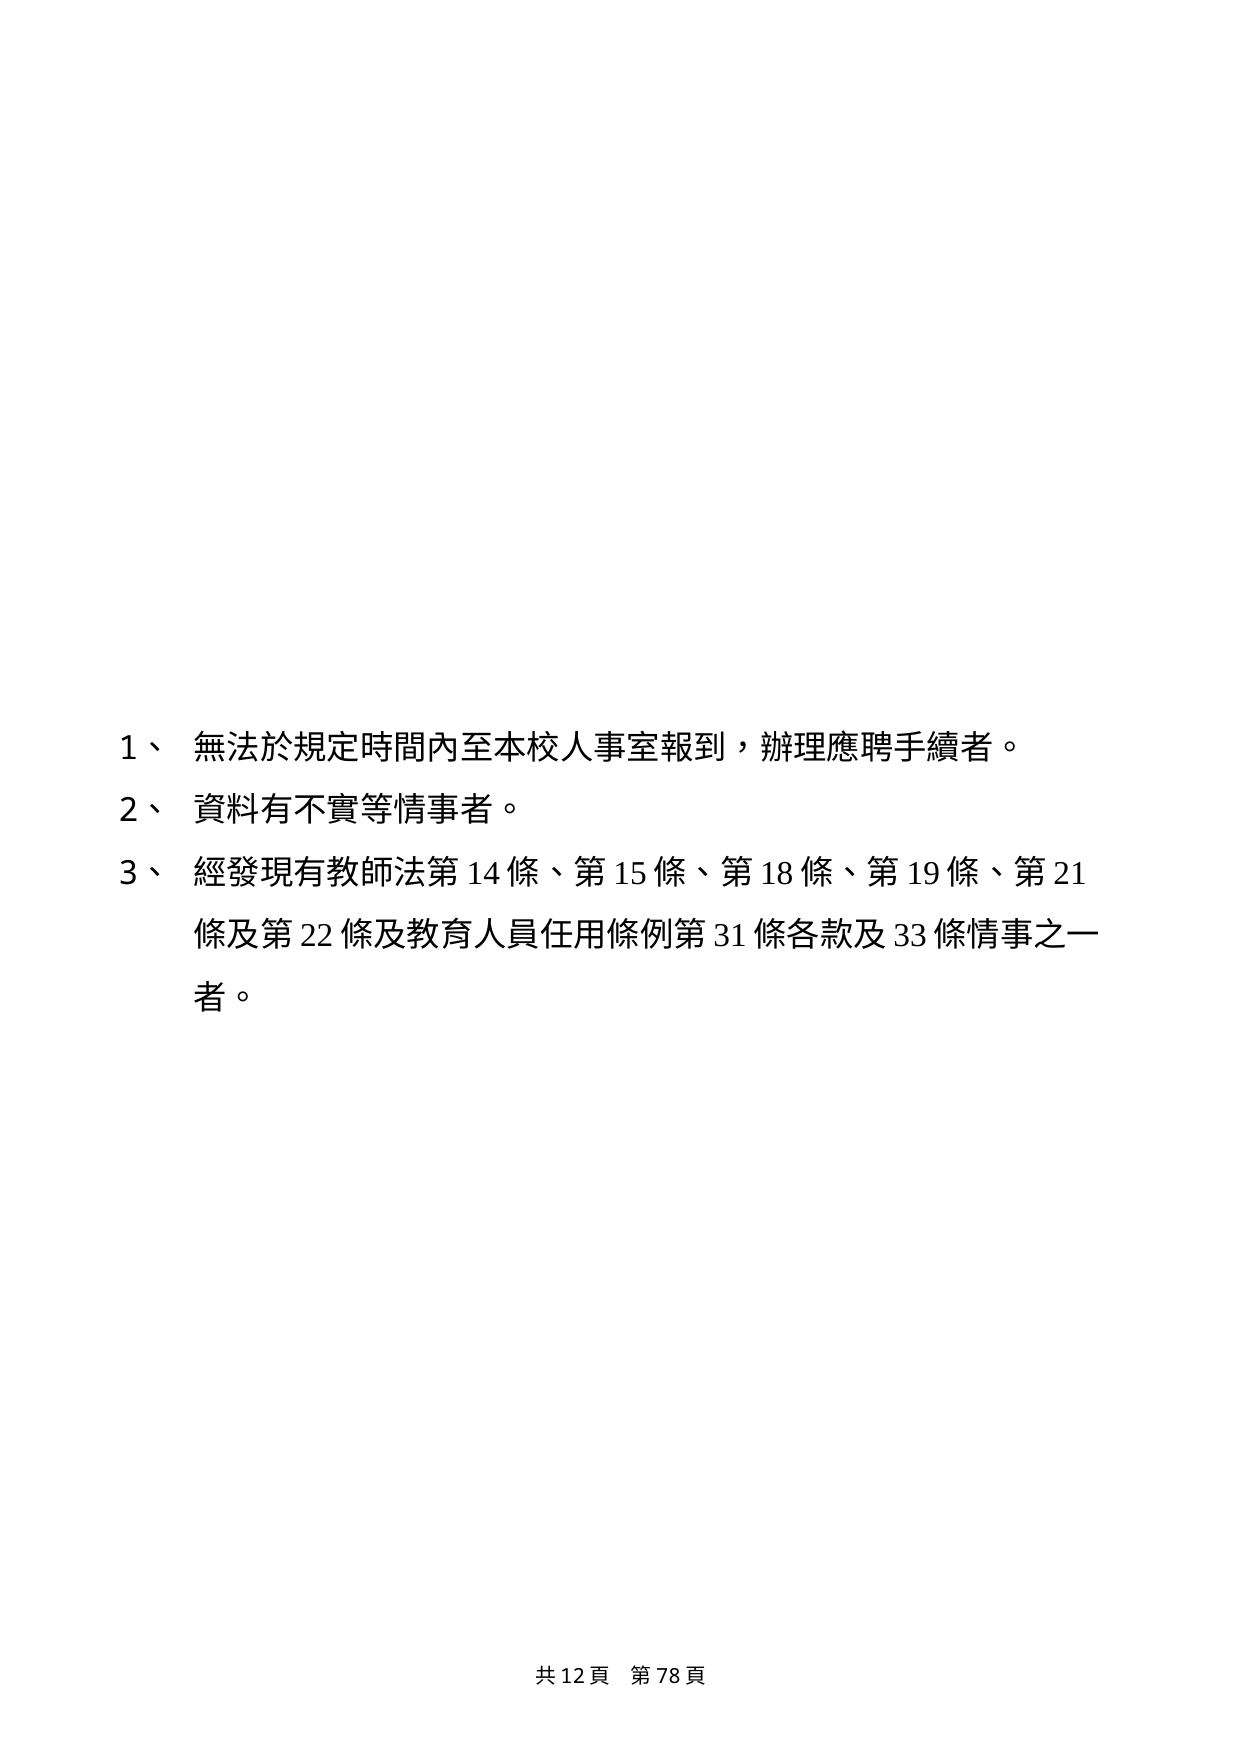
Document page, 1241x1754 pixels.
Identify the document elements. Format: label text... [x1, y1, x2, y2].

list 資料有不實等情事者。 [118, 766, 1122, 828]
list 經發現有教師法第14條、第15條、第18條、第19條、第21條及第22條及教育人員任用條例第31條各款及33條情事之一者。 [118, 828, 1122, 1016]
list 無法於規定時間內至本校人事室報到，辦理應聘手續者。 [118, 703, 1122, 766]
